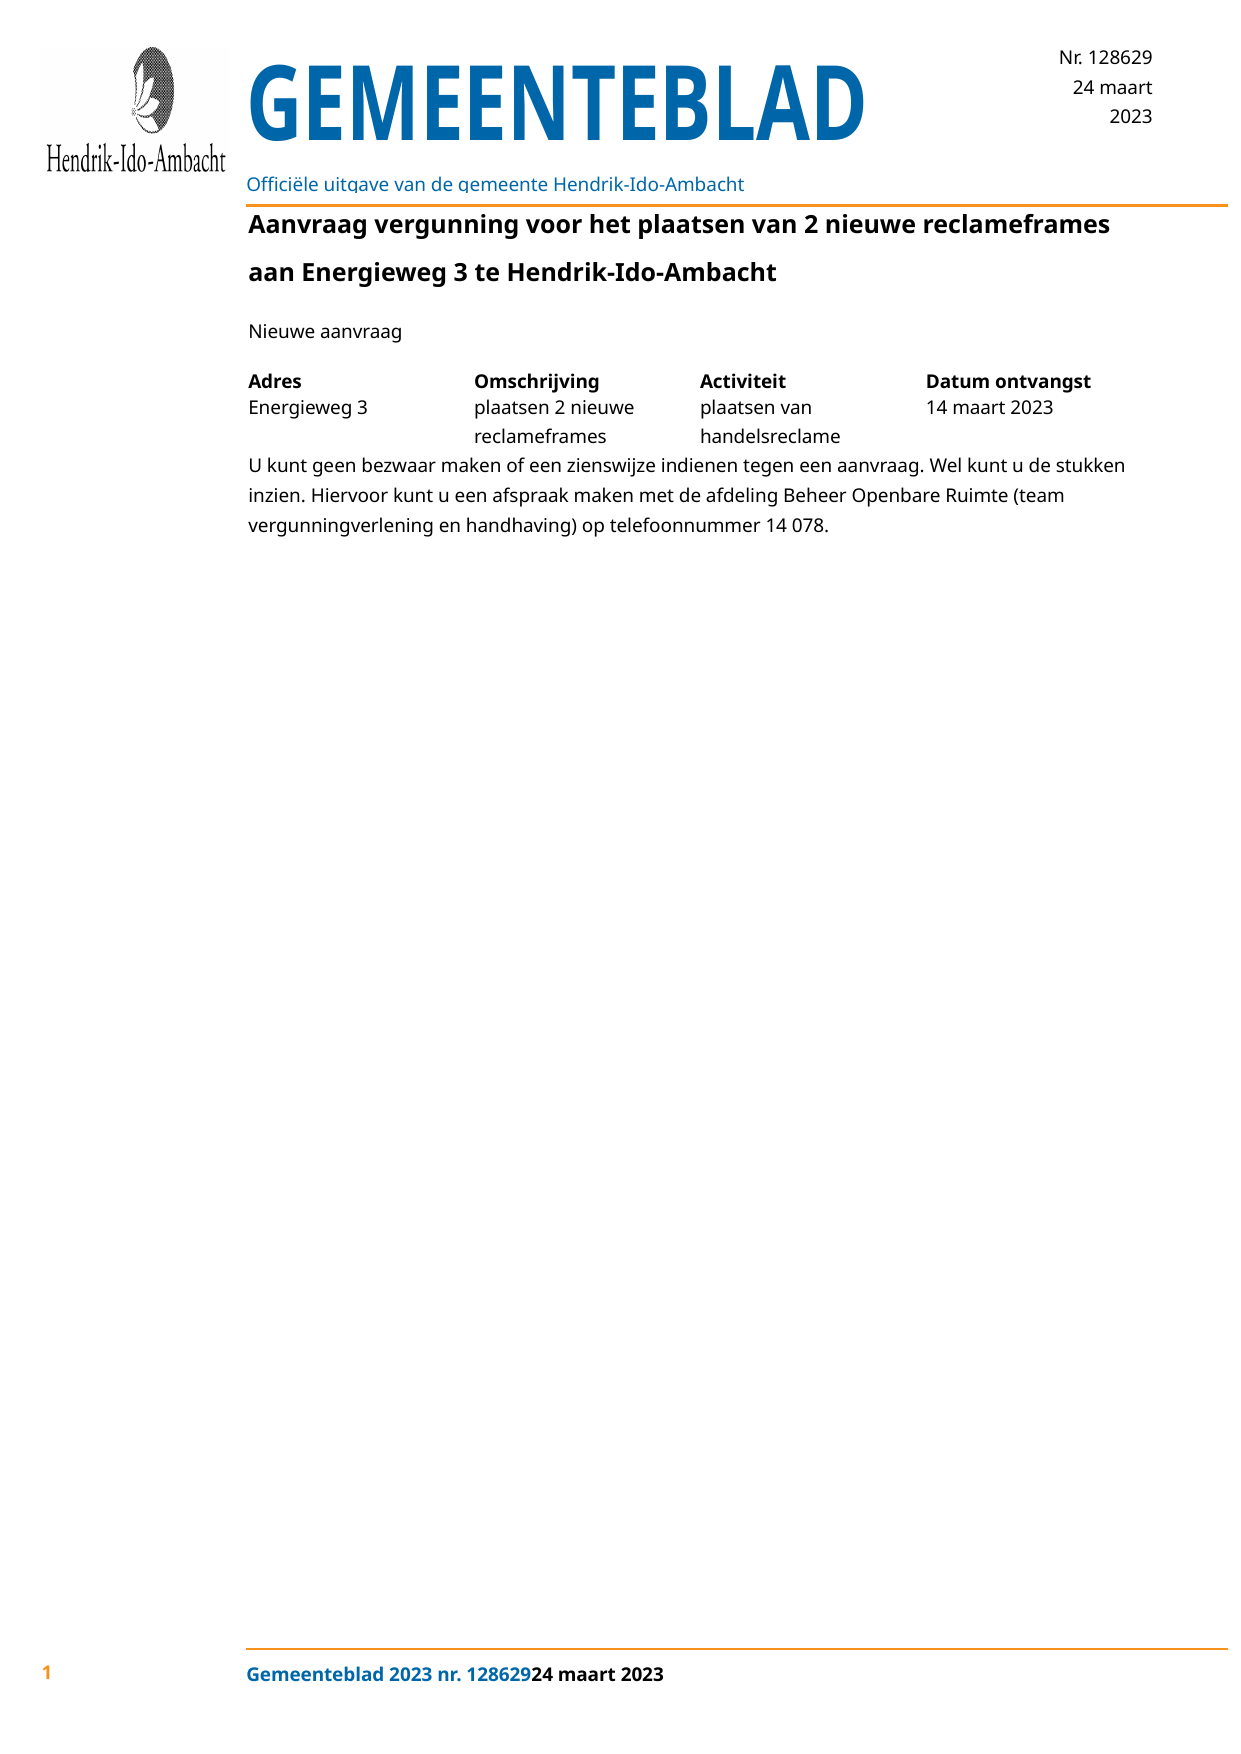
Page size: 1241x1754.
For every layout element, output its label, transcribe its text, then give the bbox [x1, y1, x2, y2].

text U kunt geen bezwaar maken of een zienswijze indienen tegen een aanvraag. Wel kunt u de stukken inzien. Hiervoor kunt u een afspraak maken met de afdeling Beheer Openbare Ruimte (team vergunningverlening en handhaving) op telefoonnummer 14 078. [248, 453, 1152, 538]
table_header Omschrijving [474, 369, 700, 394]
table_cell plaatsen van handelsreclame [700, 394, 926, 449]
table_cell Energieweg 3 [248, 394, 474, 449]
text Nieuwe aanvraag [248, 318, 1152, 344]
table_header Adres [248, 369, 474, 394]
table_header Activiteit [700, 369, 926, 394]
table_header Datum ontvangst [926, 369, 1152, 394]
picture [41, 47, 231, 172]
table_cell 14 maart 2023 [926, 394, 1152, 449]
table_cell plaatsen 2 nieuwe reclameframes [474, 394, 700, 449]
text Aanvraag vergunning voor het plaatsen van 2 nieuwe reclameframes aan Energieweg 3 te Hendrik-Ido-Ambacht [248, 207, 1152, 288]
